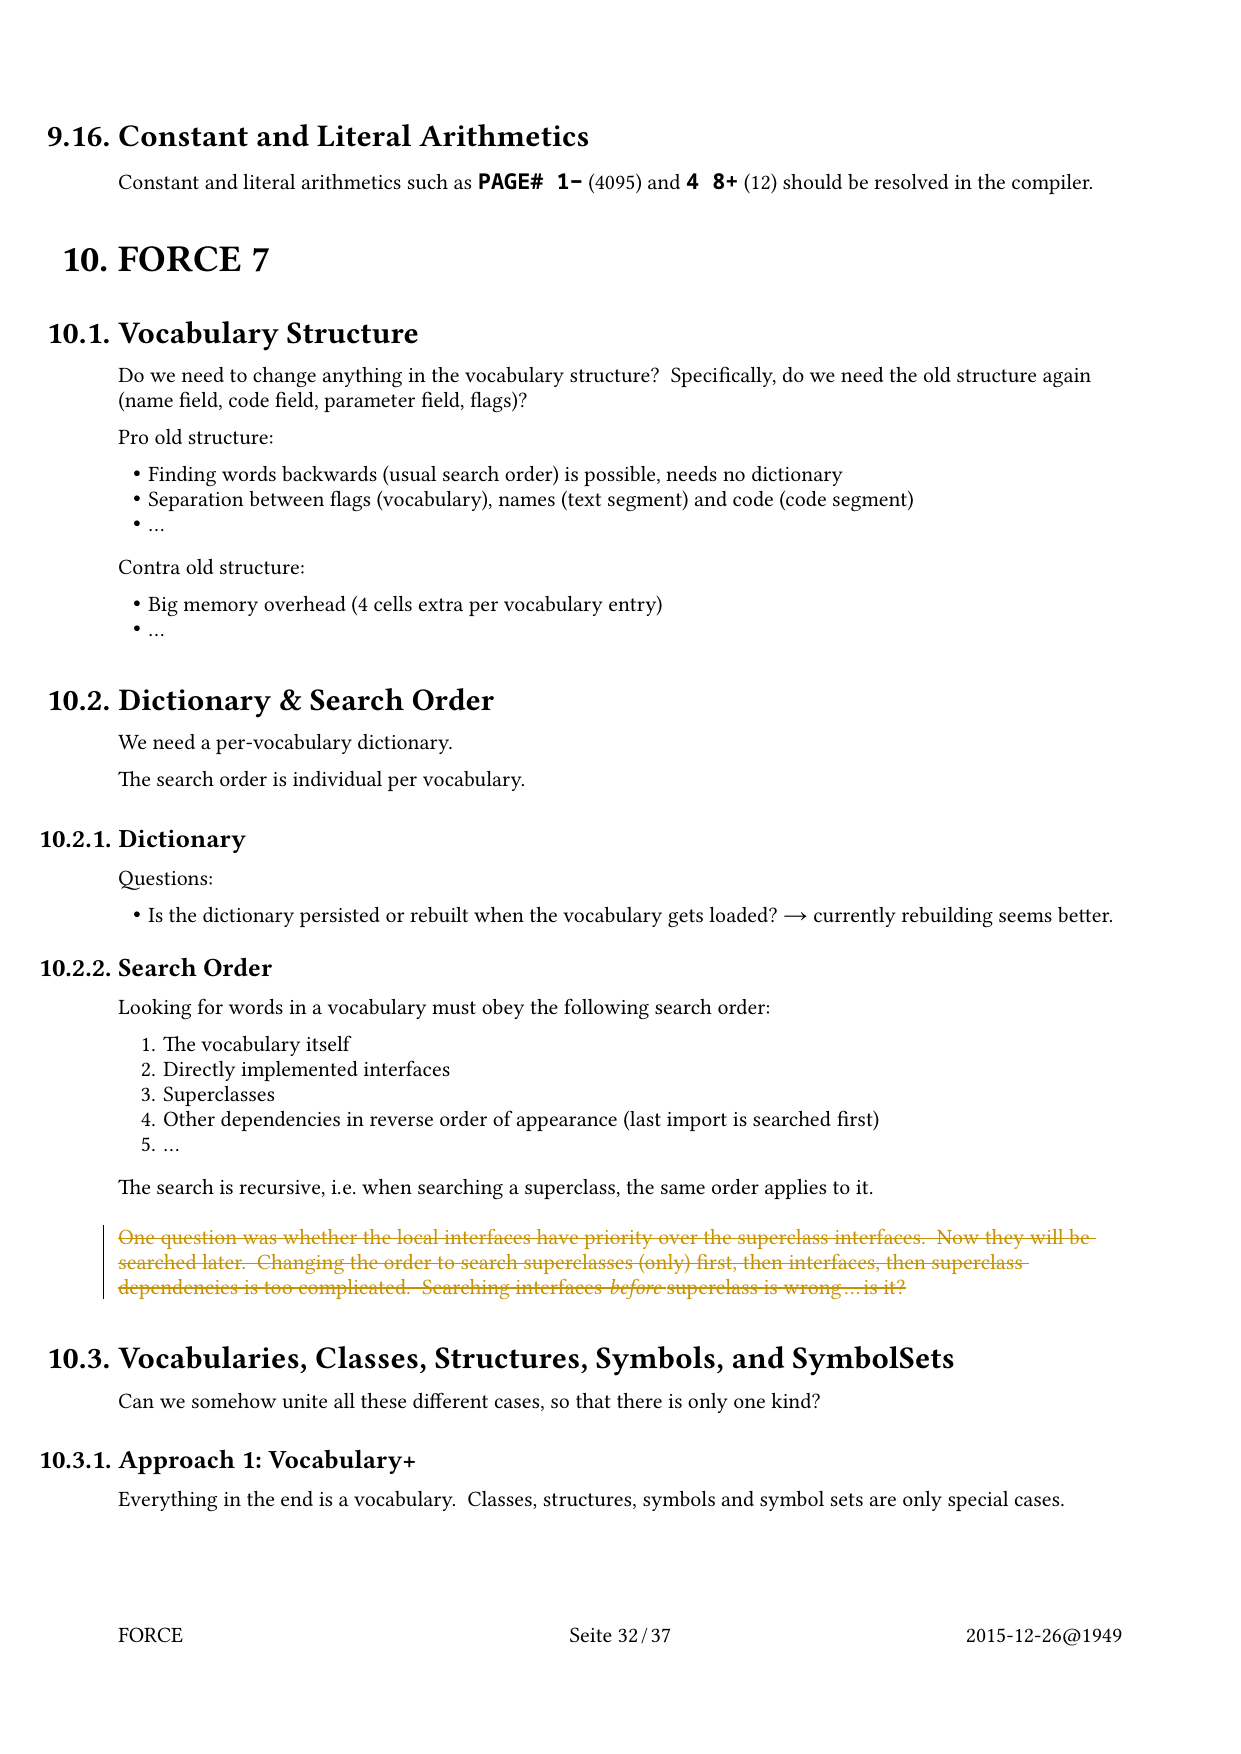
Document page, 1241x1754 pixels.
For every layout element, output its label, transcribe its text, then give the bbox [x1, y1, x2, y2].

list The vocabulary itself [156, 1032, 1122, 1057]
text Pro old structure: [118, 425, 1122, 450]
text Questions: [118, 866, 1122, 890]
text Do we need to change anything in the vocabulary structure? Specifically, do we need the old structure again (name field, code field, parameter field, flags)? [118, 363, 1122, 413]
list Is the dictionary persisted or rebuilt when the vocabulary gets loaded? → currently rebuilding seems better. [133, 902, 1122, 927]
subtitle Dictionary [118, 823, 1122, 853]
list Big memory overhead (4 cells extra per vocabulary entry) [133, 592, 1122, 617]
subtitle Constant and Literal Arithmetics [118, 118, 1122, 154]
list … [133, 512, 1122, 537]
subtitle Approach 1: Vocabulary+ [118, 1445, 1122, 1475]
subtitle Search Order [118, 953, 1122, 983]
list Superclasses [156, 1082, 1122, 1107]
list Finding words backwards (usual search order) is possible, needs no dictionary [133, 462, 1122, 487]
text Constant and literal arithmetics such as PAGE# 1− (4095) and 4 8+ (12) should be resolved in the compiler. [118, 166, 1122, 196]
text Contra old structure: [118, 555, 1122, 580]
list Separation between flags (vocabulary), names (text segment) and code (code segment) [133, 487, 1122, 512]
list … [133, 617, 1122, 642]
list Other dependencies in reverse order of appearance (last import is searched first) [156, 1107, 1122, 1131]
text We need a per-vocabulary dictionary. [118, 730, 1122, 755]
list … [156, 1131, 1122, 1156]
text Everything in the end is a vocabulary. Classes, structures, symbols and symbol sets are only special cases. [118, 1487, 1122, 1512]
text The search order is individual per vocabulary. [118, 767, 1122, 792]
text The search is recursive, i. e. when searching a superclass, the same order applies to it. [118, 1175, 1122, 1200]
subtitle Vocabulary Structure [118, 315, 1122, 351]
list Directly implemented interfaces [156, 1057, 1122, 1082]
subtitle FORCE 7 [118, 238, 1122, 281]
subtitle Vocabularies, Classes, Structures, Symbols, and SymbolSets [118, 1341, 1122, 1376]
text Can we somehow unite all these different cases, so that there is only one kind? [118, 1388, 1122, 1413]
subtitle Dictionary & Search Order [118, 682, 1122, 718]
text Looking for words in a vocabulary must obey the following search order: [118, 995, 1122, 1020]
